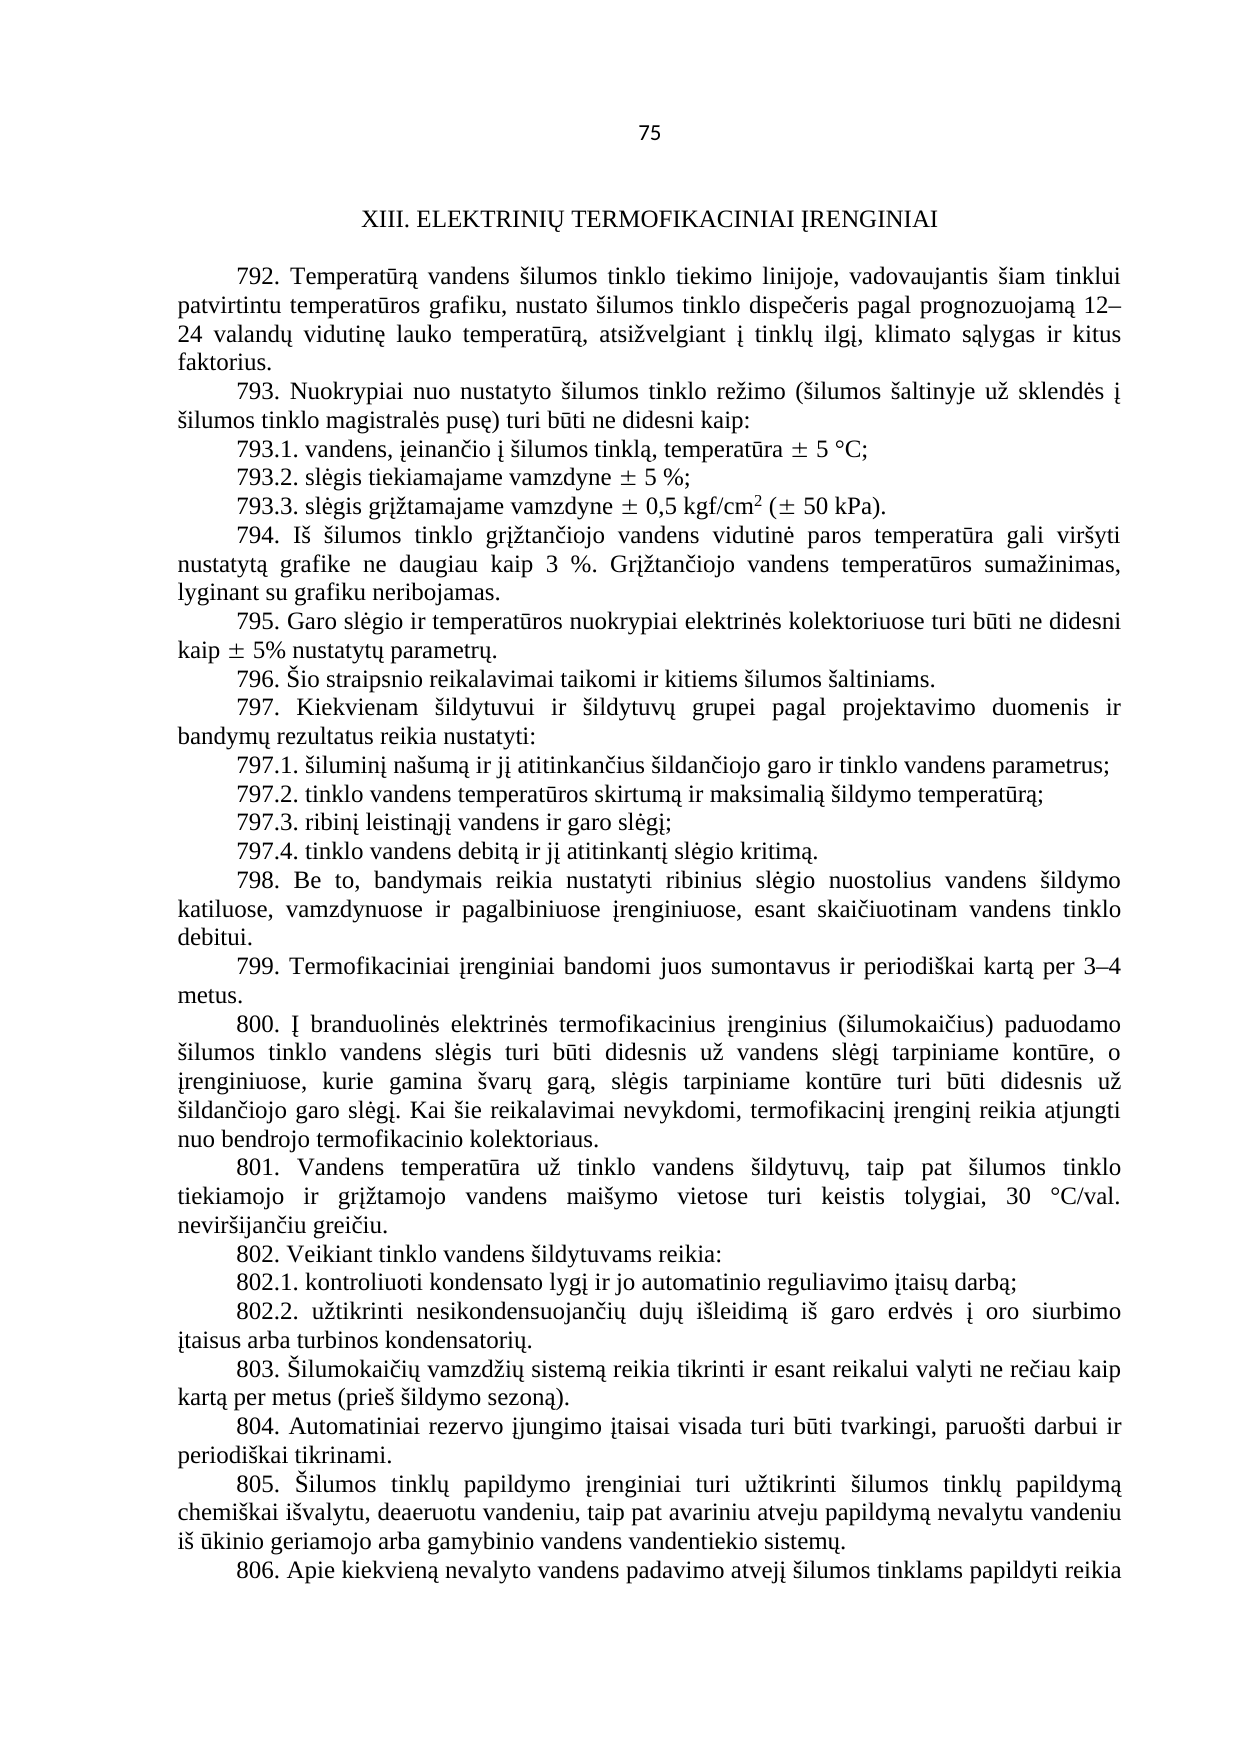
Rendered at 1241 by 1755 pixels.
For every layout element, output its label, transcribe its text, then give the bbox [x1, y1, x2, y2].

text 793.1. vandens, įeinančio į šilumos tinklą, temperatūra  5 °C; [177, 434, 1122, 462]
text 792. Temperatūrą vandens šilumos tinklo tiekimo linijoje, vadovaujantis šiam tinklui patvirtintu temperatūros grafiku, nustato šilumos tinklo dispečeris pagal prognozuojamą 12–24 valandų vidutinę lauko temperatūrą, atsižvelgiant į tinklų ilgį, klimato sąlygas ir kitus faktorius. [177, 261, 1122, 376]
text 797.2. tinklo vandens temperatūros skirtumą ir maksimalią šildymo temperatūrą; [177, 779, 1122, 807]
text 798. Be to, bandymais reikia nustatyti ribinius slėgio nuostolius vandens šildymo katiluose, vamzdynuose ir pagalbiniuose įrenginiuose, esant skaičiuotinam vandens tinklo debitui. [177, 865, 1122, 951]
text 797.1. šiluminį našumą ir jį atitinkančius šildančiojo garo ir tinklo vandens parametrus; [177, 750, 1122, 779]
text 796. Šio straipsnio reikalavimai taikomi ir kitiems šilumos šaltiniams. [177, 664, 1122, 692]
text 800. Į branduolinės elektrinės termofikacinius įrenginius (šilumokaičius) paduodamo šilumos tinklo vandens slėgis turi būti didesnis už vandens slėgį tarpiniame kontūre, o įrenginiuose, kurie gamina švarų garą, slėgis tarpiniame kontūre turi būti didesnis už šildančiojo garo slėgį. Kai šie reikalavimai nevykdomi, termofikacinį įrenginį reikia atjungti nuo bendrojo termofikacinio kolektoriaus. [177, 1009, 1122, 1152]
text 793.2. slėgis tiekiamajame vamzdyne  5 %; [177, 462, 1122, 491]
text 803. Šilumokaičių vamzdžių sistemą reikia tikrinti ir esant reikalui valyti ne rečiau kaip kartą per metus (prieš šildymo sezoną). [177, 1354, 1122, 1411]
text 795. Garo slėgio ir temperatūros nuokrypiai elektrinės kolektoriuose turi būti ne didesni kaip  5% nustatytų parametrų. [177, 606, 1122, 664]
text 799. Termofikaciniai įrenginiai bandomi juos sumontavus ir periodiškai kartą per 3–4 metus. [177, 951, 1122, 1009]
text 804. Automatiniai rezervo įjungimo įtaisai visada turi būti tvarkingi, paruošti darbui ir periodiškai tikrinami. [177, 1411, 1122, 1469]
text 793.3. slėgis grįžtamajame vamzdyne  0,5 kgf/cm2 ( 50 kPa). [177, 491, 1122, 520]
text 802. Veikiant tinklo vandens šildytuvams reikia: [177, 1239, 1122, 1267]
text 797.4. tinklo vandens debitą ir jį atitinkantį slėgio kritimą. [177, 836, 1122, 865]
text 793. Nuokrypiai nuo nustatyto šilumos tinklo režimo (šilumos šaltinyje už sklendės į šilumos tinklo magistralės pusę) turi būti ne didesni kaip: [177, 376, 1122, 434]
text 806. Apie kiekvieną nevalyto vandens padavimo atvejį šilumos tinklams papildyti reikia [177, 1555, 1122, 1584]
text 802.1. kontroliuoti kondensato lygį ir jo automatinio reguliavimo įtaisų darbą; [177, 1267, 1122, 1296]
text 802.2. užtikrinti nesikondensuojančių dujų išleidimą iš garo erdvės į oro siurbimo įtaisus arba turbinos kondensatorių. [177, 1296, 1122, 1354]
text 805. Šilumos tinklų papildymo įrenginiai turi užtikrinti šilumos tinklų papildymą chemiškai išvalytu, deaeruotu vandeniu, taip pat avariniu atveju papildymą nevalytu vandeniu iš ūkinio geriamojo arba gamybinio vandens vandentiekio sistemų. [177, 1469, 1122, 1555]
text 797. Kiekvienam šildytuvui ir šildytuvų grupei pagal projektavimo duomenis ir bandymų rezultatus reikia nustatyti: [177, 692, 1122, 750]
text 801. Vandens temperatūra už tinklo vandens šildytuvų, taip pat šilumos tinklo tiekiamojo ir grįžtamojo vandens maišymo vietose turi keistis tolygiai, 30 °C/val. neviršijančiu greičiu. [177, 1152, 1122, 1239]
text 797.3. ribinį leistinąjį vandens ir garo slėgį; [177, 807, 1122, 836]
text 794. Iš šilumos tinklo grįžtančiojo vandens vidutinė paros temperatūra gali viršyti nustatytą grafike ne daugiau kaip 3 %. Grįžtančiojo vandens temperatūros sumažinimas, lyginant su grafiku neribojamas. [177, 520, 1122, 606]
subtitle XIII. ELEKTRINIŲ TERMOFIKACINIAI ĮRENGINIAI [177, 204, 1122, 232]
